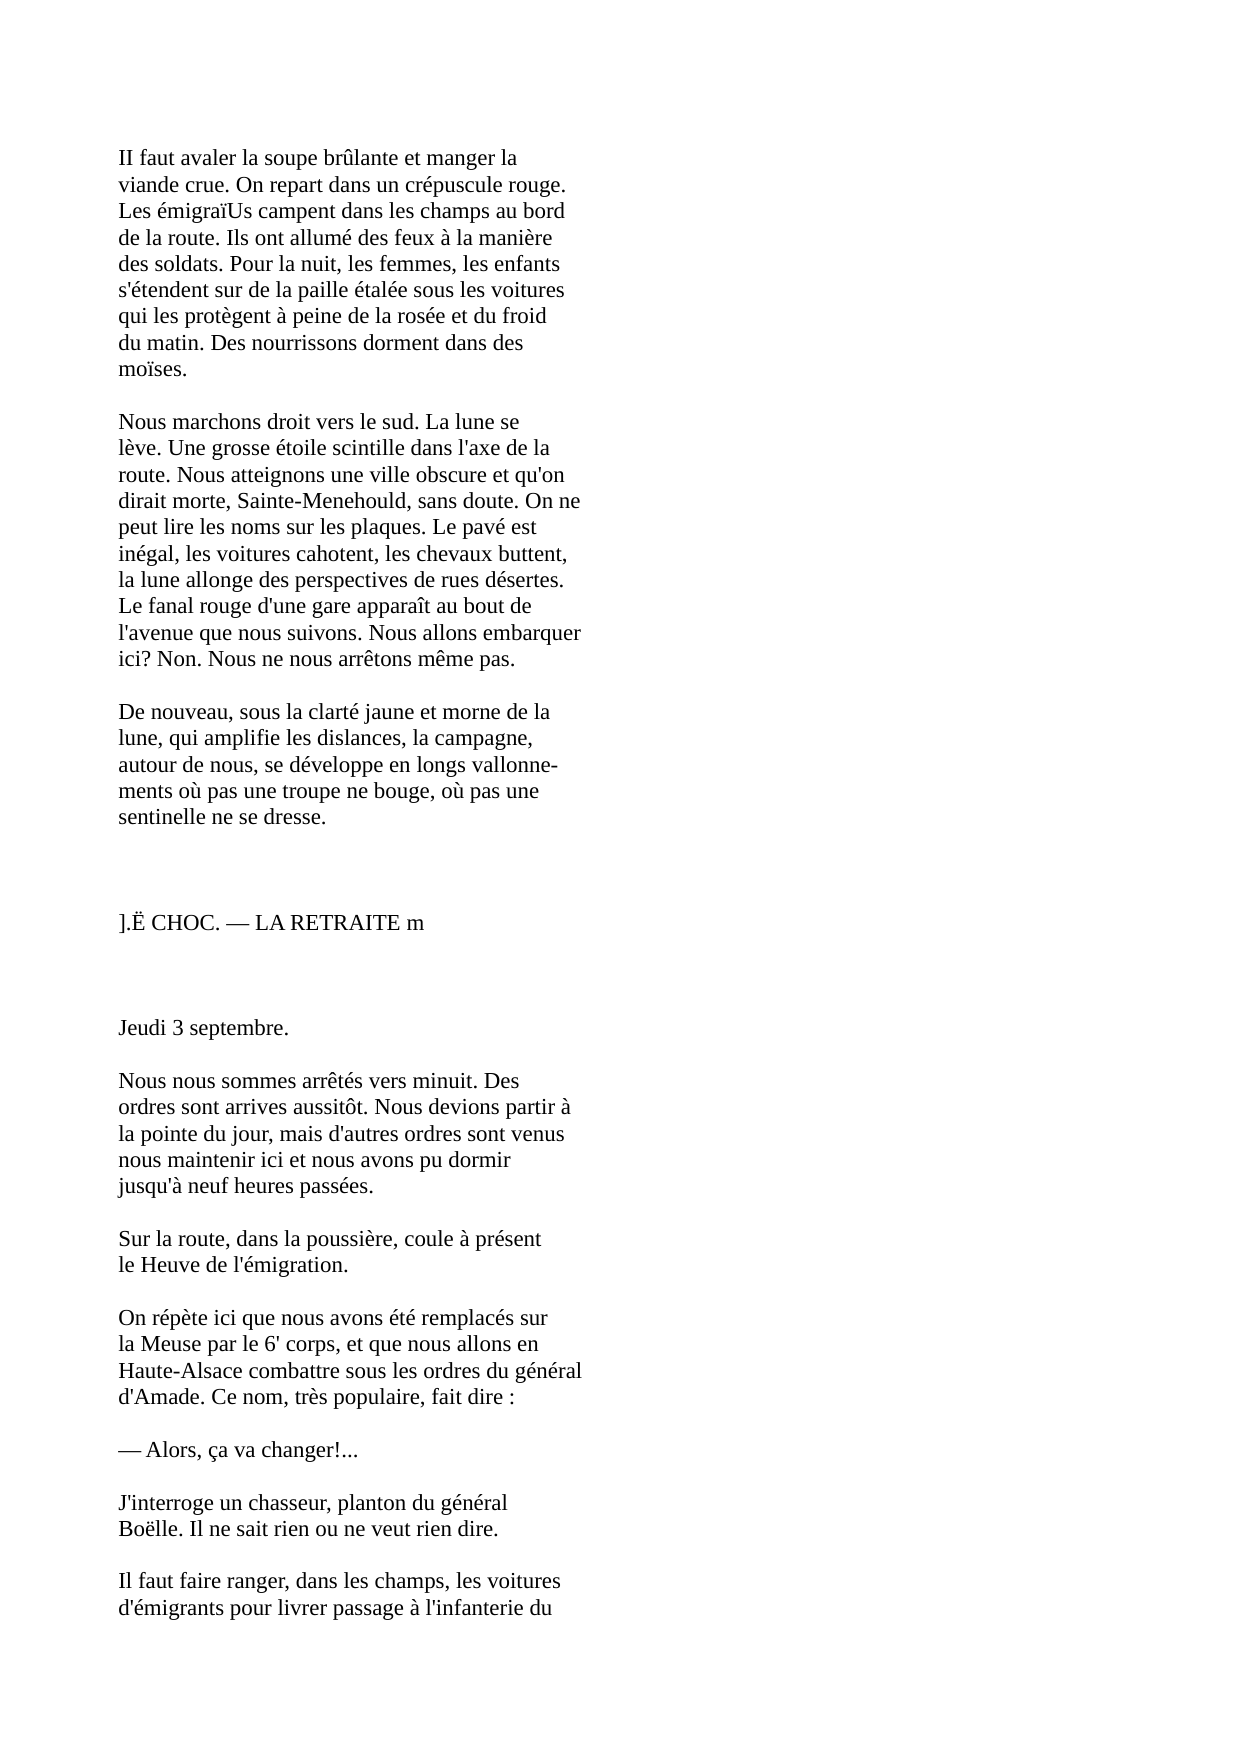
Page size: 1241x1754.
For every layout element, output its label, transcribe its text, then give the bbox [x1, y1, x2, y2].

text d'émigrants pour livrer passage à l'infanterie du [118, 1594, 1122, 1620]
text Jeudi 3 septembre. [118, 1014, 1122, 1041]
text autour de nous, se développe en longs vallonne- [118, 751, 1122, 777]
text le Heuve de l'émigration. [118, 1251, 1122, 1278]
text nous maintenir ici et nous avons pu dormir [118, 1146, 1122, 1172]
text l'avenue que nous suivons. Nous allons embarquer [118, 619, 1122, 645]
text ].Ë CHOC. — LA RETRAITE m [118, 909, 1122, 935]
text route. Nous atteignons une ville obscure et qu'on [118, 461, 1122, 487]
text lune, qui amplifie les dislances, la campagne, [118, 724, 1122, 751]
text Sur la route, dans la poussière, coule à présent [118, 1225, 1122, 1251]
text II faut avaler la soupe brûlante et manger la [118, 144, 1122, 171]
text dirait morte, Sainte-Menehould, sans doute. On ne [118, 487, 1122, 513]
text la lune allonge des perspectives de rues désertes. [118, 566, 1122, 592]
text peut lire les noms sur les plaques. Le pavé est [118, 513, 1122, 540]
text ments où pas une troupe ne bouge, où pas une [118, 777, 1122, 803]
text On répète ici que nous avons été remplacés sur [118, 1304, 1122, 1330]
text de la route. Ils ont allumé des feux à la manière [118, 223, 1122, 250]
text J'interroge un chasseur, planton du général [118, 1488, 1122, 1515]
text Il faut faire ranger, dans les champs, les voitures [118, 1568, 1122, 1594]
text De nouveau, sous la clarté jaune et morne de la [118, 698, 1122, 724]
text Boëlle. Il ne sait rien ou ne veut rien dire. [118, 1515, 1122, 1541]
text — Alors, ça va changer!... [118, 1436, 1122, 1462]
text la pointe du jour, mais d'autres ordres sont venus [118, 1119, 1122, 1146]
text jusqu'à neuf heures passées. [118, 1172, 1122, 1199]
text Les émigraïUs campent dans les champs au bord [118, 197, 1122, 223]
text du matin. Des nourrissons dorment dans des [118, 329, 1122, 355]
text viande crue. On repart dans un crépuscule rouge. [118, 171, 1122, 197]
text sentinelle ne se dresse. [118, 803, 1122, 830]
text la Meuse par le 6' corps, et que nous allons en [118, 1330, 1122, 1357]
text ici? Non. Nous ne nous arrêtons même pas. [118, 645, 1122, 672]
text Nous marchons droit vers le sud. La lune se [118, 408, 1122, 434]
text Haute-Alsace combattre sous les ordres du général [118, 1357, 1122, 1383]
text inégal, les voitures cahotent, les chevaux buttent, [118, 540, 1122, 566]
text Le fanal rouge d'une gare apparaît au bout de [118, 592, 1122, 619]
text Nous nous sommes arrêtés vers minuit. Des [118, 1067, 1122, 1093]
text qui les protègent à peine de la rosée et du froid [118, 303, 1122, 329]
text lève. Une grosse étoile scintille dans l'axe de la [118, 434, 1122, 461]
text s'étendent sur de la paille étalée sous les voitures [118, 276, 1122, 303]
text moïses. [118, 355, 1122, 382]
text ordres sont arrives aussitôt. Nous devions partir à [118, 1093, 1122, 1119]
text d'Amade. Ce nom, très populaire, fait dire : [118, 1383, 1122, 1409]
text des soldats. Pour la nuit, les femmes, les enfants [118, 250, 1122, 276]
